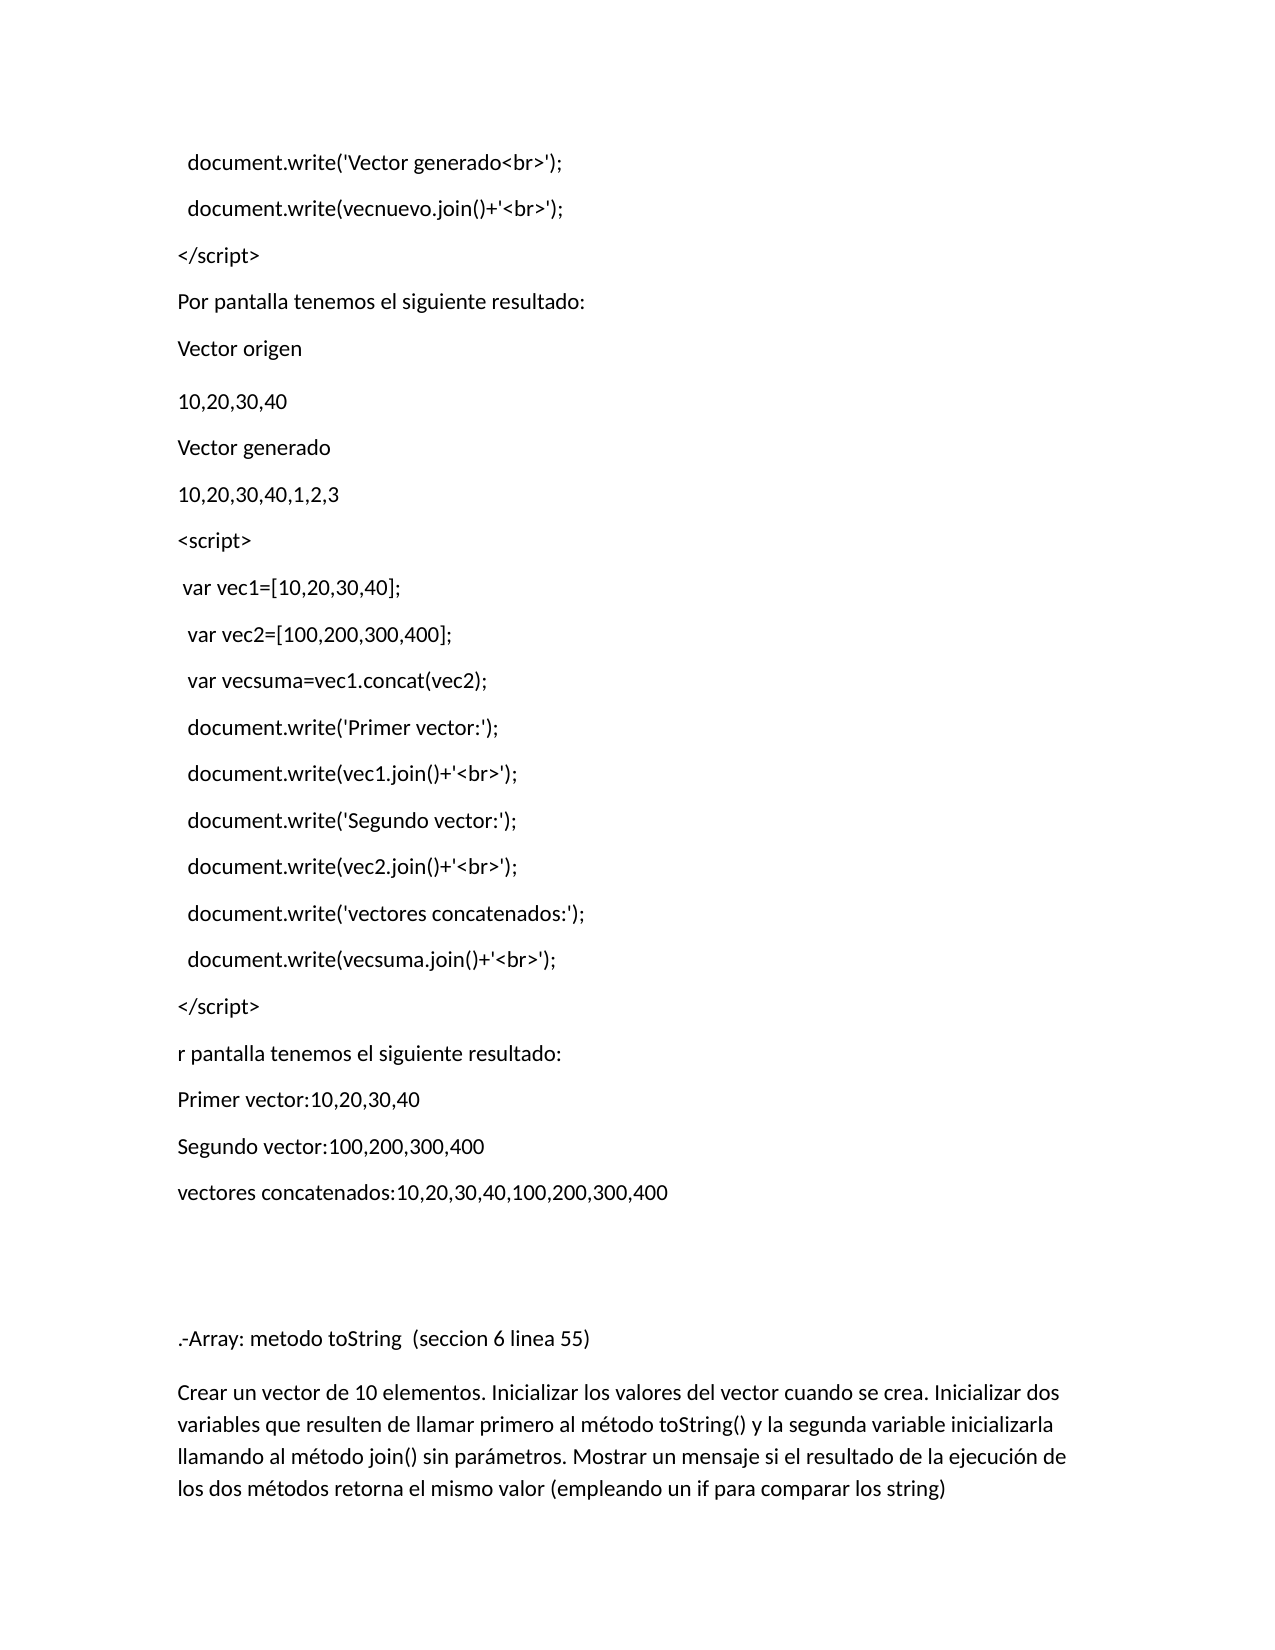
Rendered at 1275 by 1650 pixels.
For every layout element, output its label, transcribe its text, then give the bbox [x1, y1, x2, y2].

text Vector origen [177, 334, 1098, 362]
text r pantalla tenemos el siguiente resultado: [177, 1039, 1098, 1067]
text </script> [177, 241, 1098, 269]
text var vecsuma=vec1.concat(vec2); [177, 666, 1098, 694]
text var vec2=[100,200,300,400]; [177, 620, 1098, 648]
text 10,20,30,40 [177, 387, 1098, 415]
text Crear un vector de 10 elementos. Inicializar los valores del vector cuando se crea. Inicializar dos variables que resulten de llamar primero al método toString() y la segunda variable inicializarla llamando al método join() sin parámetros. Mostrar un mensaje si el resultado de la ejecución de los dos métodos retorna el mismo valor (empleando un if para comparar los string) [177, 1378, 1098, 1502]
text <script> [177, 527, 1098, 554]
text var vec1=[10,20,30,40]; [177, 573, 1098, 601]
text Segundo vector:100,200,300,400 [177, 1132, 1098, 1160]
text document.write(vec2.join()+'<br>'); [177, 852, 1098, 881]
text Por pantalla tenemos el siguiente resultado: [177, 287, 1098, 315]
text document.write('Vector generado<br>'); [177, 148, 1098, 176]
text document.write(vecsuma.join()+'<br>'); [177, 946, 1098, 974]
text document.write('vectores concatenados:'); [177, 899, 1098, 927]
text Vector generado [177, 433, 1098, 461]
text .-Array: metodo toString (seccion 6 linea 55) [177, 1324, 1098, 1353]
text document.write(vecnuevo.join()+'<br>'); [177, 194, 1098, 222]
text </script> [177, 992, 1098, 1020]
text vectores concatenados:10,20,30,40,100,200,300,400 [177, 1178, 1098, 1206]
text document.write(vec1.join()+'<br>'); [177, 759, 1098, 787]
text document.write('Primer vector:'); [177, 713, 1098, 741]
text 10,20,30,40,1,2,3 [177, 480, 1098, 508]
text document.write('Segundo vector:'); [177, 806, 1098, 834]
text Primer vector:10,20,30,40 [177, 1085, 1098, 1113]
